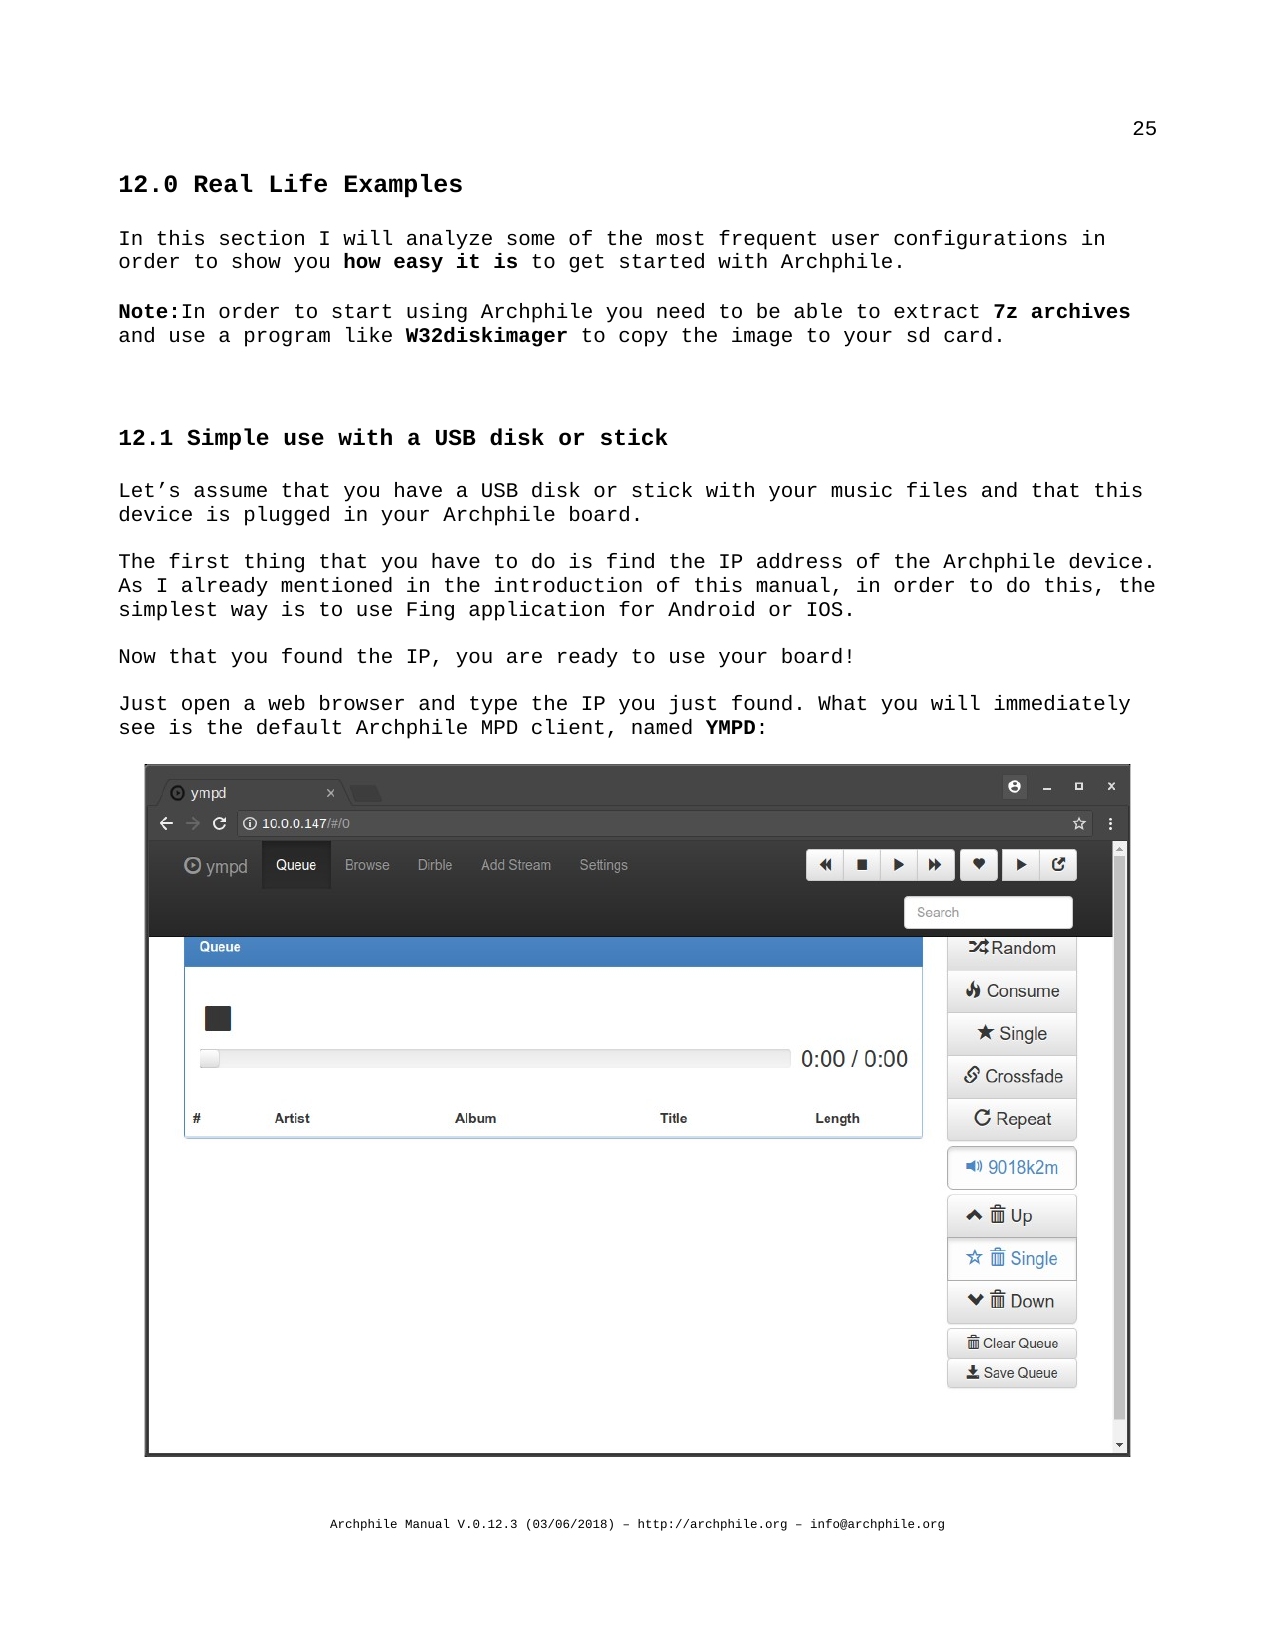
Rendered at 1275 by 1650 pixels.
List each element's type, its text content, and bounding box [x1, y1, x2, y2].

picture [144, 764, 1131, 1457]
text Note:In order to start using Archphile you need to be able to extract 7z archives and use a program like W32diskimager to copy the image to your sd card. [118, 301, 1157, 348]
text In this section I will analyze some of the most frequent user configurations in order to show you how easy it is to get started with Archphile. [118, 228, 1157, 275]
text Just open a web browser and type the IP you just found. What you will immediately see is the default Archphile MPD client, named YMPD: [118, 693, 1157, 741]
text 12.0 Real Life Examples [118, 171, 1157, 199]
text The first thing that you have to do is find the IP address of the Archphile device. As I already mentioned in the introduction of this manual, in order to do this, the simplest way is to use Fing application for Android or IOS. [118, 551, 1157, 622]
text 12.1 Simple use with a USB disk or stick [118, 426, 1157, 452]
text Now that you found the IP, you are ready to use your board! [118, 646, 1157, 670]
text Let’s assume that you have a USB disk or stick with your music files and that this device is plugged in your Archphile board. [118, 481, 1157, 528]
